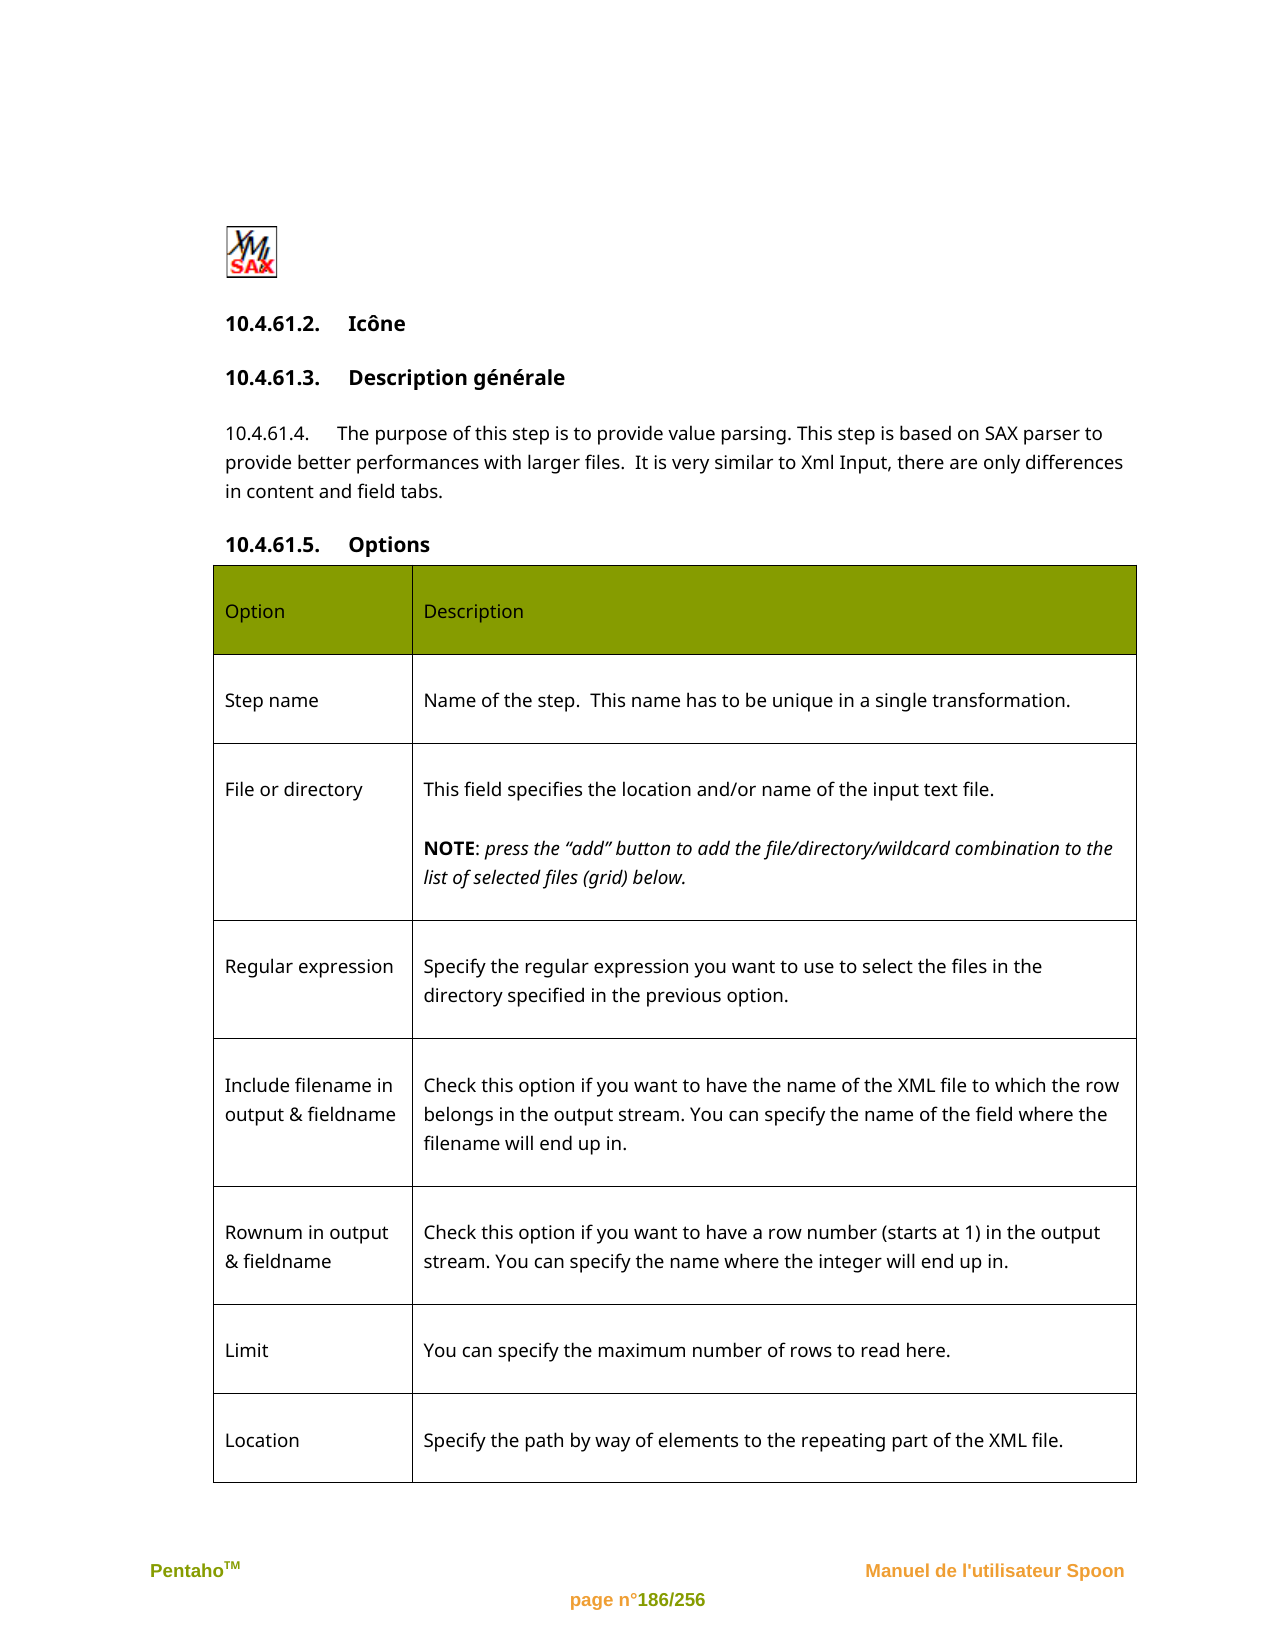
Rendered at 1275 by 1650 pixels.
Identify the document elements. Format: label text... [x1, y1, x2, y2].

table_cell Step name [214, 655, 412, 743]
table_cell Location [214, 1394, 412, 1482]
subtitle Options [225, 529, 1125, 558]
table_header Option [214, 566, 412, 654]
subtitle Description générale [225, 362, 1125, 392]
table_cell Regular expression [214, 921, 412, 1038]
table_cell Specify the regular expression you want to use to select the files in the directory specified in the previous option. [413, 921, 1136, 1038]
table_cell File or directory [214, 744, 412, 920]
table_cell Limit [214, 1305, 412, 1393]
table_cell Check this option if you want to have the name of the XML file to which the row belongs in the output stream. You can specify the name of the field where the filename will end up in. [413, 1039, 1136, 1186]
table_cell Check this option if you want to have a row number (starts at 1) in the output stream. You can specify the name where the integer will end up in. [413, 1187, 1136, 1304]
table_cell This field specifies the location and/or name of the input text file. NOTE: press the “add” button to add the file/directory/wildcard combination to the list of selected files (grid) below. [413, 744, 1136, 920]
table_cell Specify the path by way of elements to the repeating part of the XML file. [413, 1394, 1136, 1482]
table_cell You can specify the maximum number of rows to read here. [413, 1305, 1136, 1393]
table_header Description [413, 566, 1136, 654]
table_cell Rownum in output & fieldname [214, 1187, 412, 1304]
subtitle The purpose of this step is to provide value parsing. This step is based on SAX parser to provide better performances with larger files. It is very similar to Xml Input, there are only differences in content and field tabs. [225, 417, 1125, 504]
subtitle Icône [225, 309, 1125, 337]
picture [226, 226, 278, 278]
table_cell Include filename in output & fieldname [214, 1039, 412, 1186]
table_cell Name of the step. This name has to be unique in a single transformation. [413, 655, 1136, 743]
